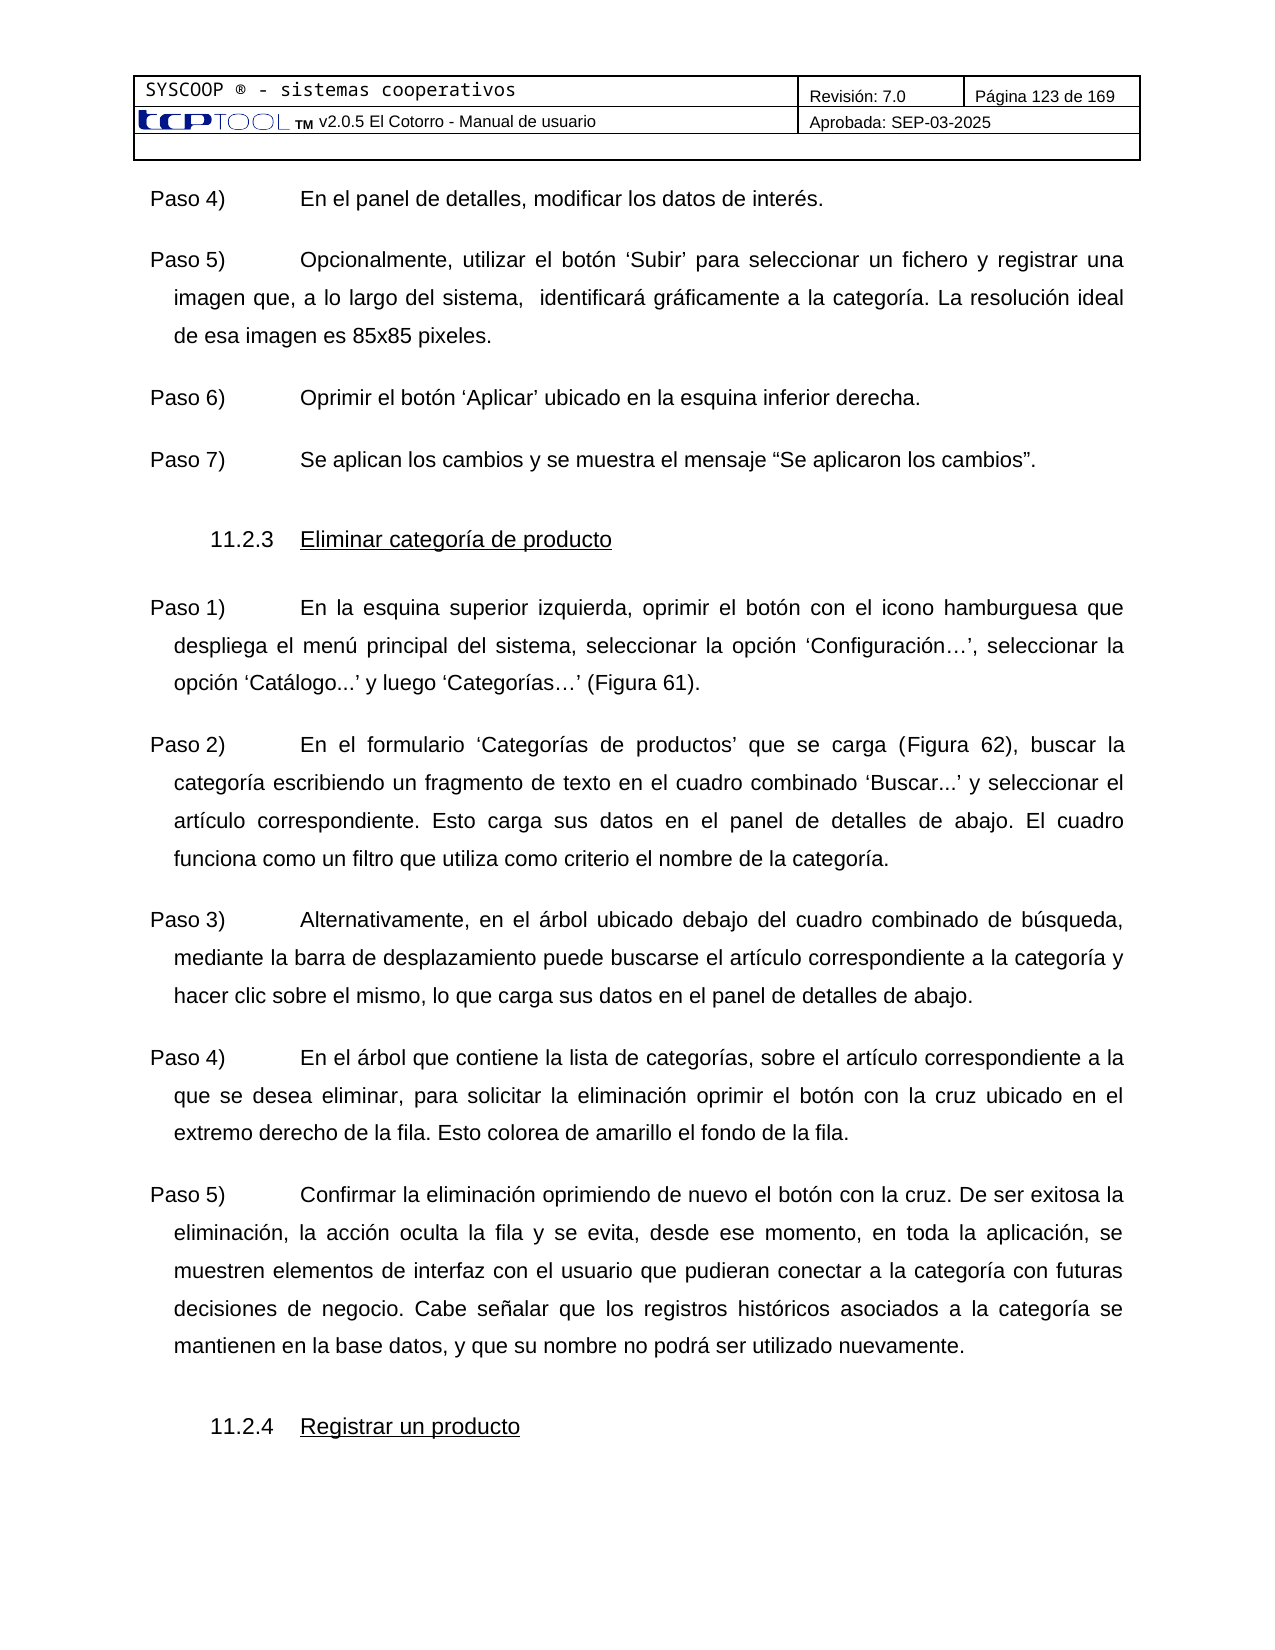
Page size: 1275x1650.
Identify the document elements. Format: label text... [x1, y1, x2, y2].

list Alternativamente, en el árbol ubicado debajo del cuadro combinado de búsqueda, mediante la barra de desplazamiento puede buscarse el artículo correspondiente a la categoría y hacer clic sobre el mismo, lo que carga sus datos en el panel de detalles de abajo. [150, 907, 1125, 1008]
list Oprimir el botón ‘Aplicar’ ubicado en la esquina inferior derecha. [150, 385, 1125, 410]
list En el formulario ‘Categorías de productos’ que se carga (Figura 62), buscar la categoría escribiendo un fragmento de texto en el cuadro combinado ‘Buscar...’ y seleccionar el artículo correspondiente. Esto carga sus datos en el panel de detalles de abajo. El cuadro funciona como un filtro que utiliza como criterio el nombre de la categoría. [150, 732, 1125, 871]
list En el panel de detalles, modificar los datos de interés. [150, 186, 1125, 211]
subtitle Registrar un producto [210, 1413, 1125, 1439]
picture [138, 110, 290, 130]
list En el árbol que contiene la lista de categorías, sobre el artículo correspondiente a la que se desea eliminar, para solicitar la eliminación oprimir el botón con la cruz ubicado en el extremo derecho de la fila. Esto colorea de amarillo el fondo de la fila. [150, 1045, 1125, 1146]
list Se aplican los cambios y se muestra el mensaje “Se aplicaron los cambios”. [150, 447, 1125, 472]
list Opcionalmente, utilizar el botón ‘Subir’ para seleccionar un fichero y registrar una imagen que, a lo largo del sistema, identificará gráficamente a la categoría. La resolución ideal de esa imagen es 85x85 pixeles. [150, 247, 1125, 348]
list En la esquina superior izquierda, oprimir el botón con el icono hamburguesa que despliega el menú principal del sistema, seleccionar la opción ‘Configuración…’, seleccionar la opción ‘Catálogo...’ y luego ‘Categorías…’ (Figura 61). [150, 595, 1125, 696]
list Confirmar la eliminación oprimiendo de nuevo el botón con la cruz. De ser exitosa la eliminación, la acción oculta la fila y se evita, desde ese momento, en toda la aplicación, se muestren elementos de interfaz con el usuario que pudieran conectar a la categoría con futuras decisiones de negocio. Cabe señalar que los registros históricos asociados a la categoría se mantienen en la base datos, y que su nombre no podrá ser utilizado nuevamente. [150, 1182, 1125, 1358]
subtitle Eliminar categoría de producto [210, 526, 1125, 553]
